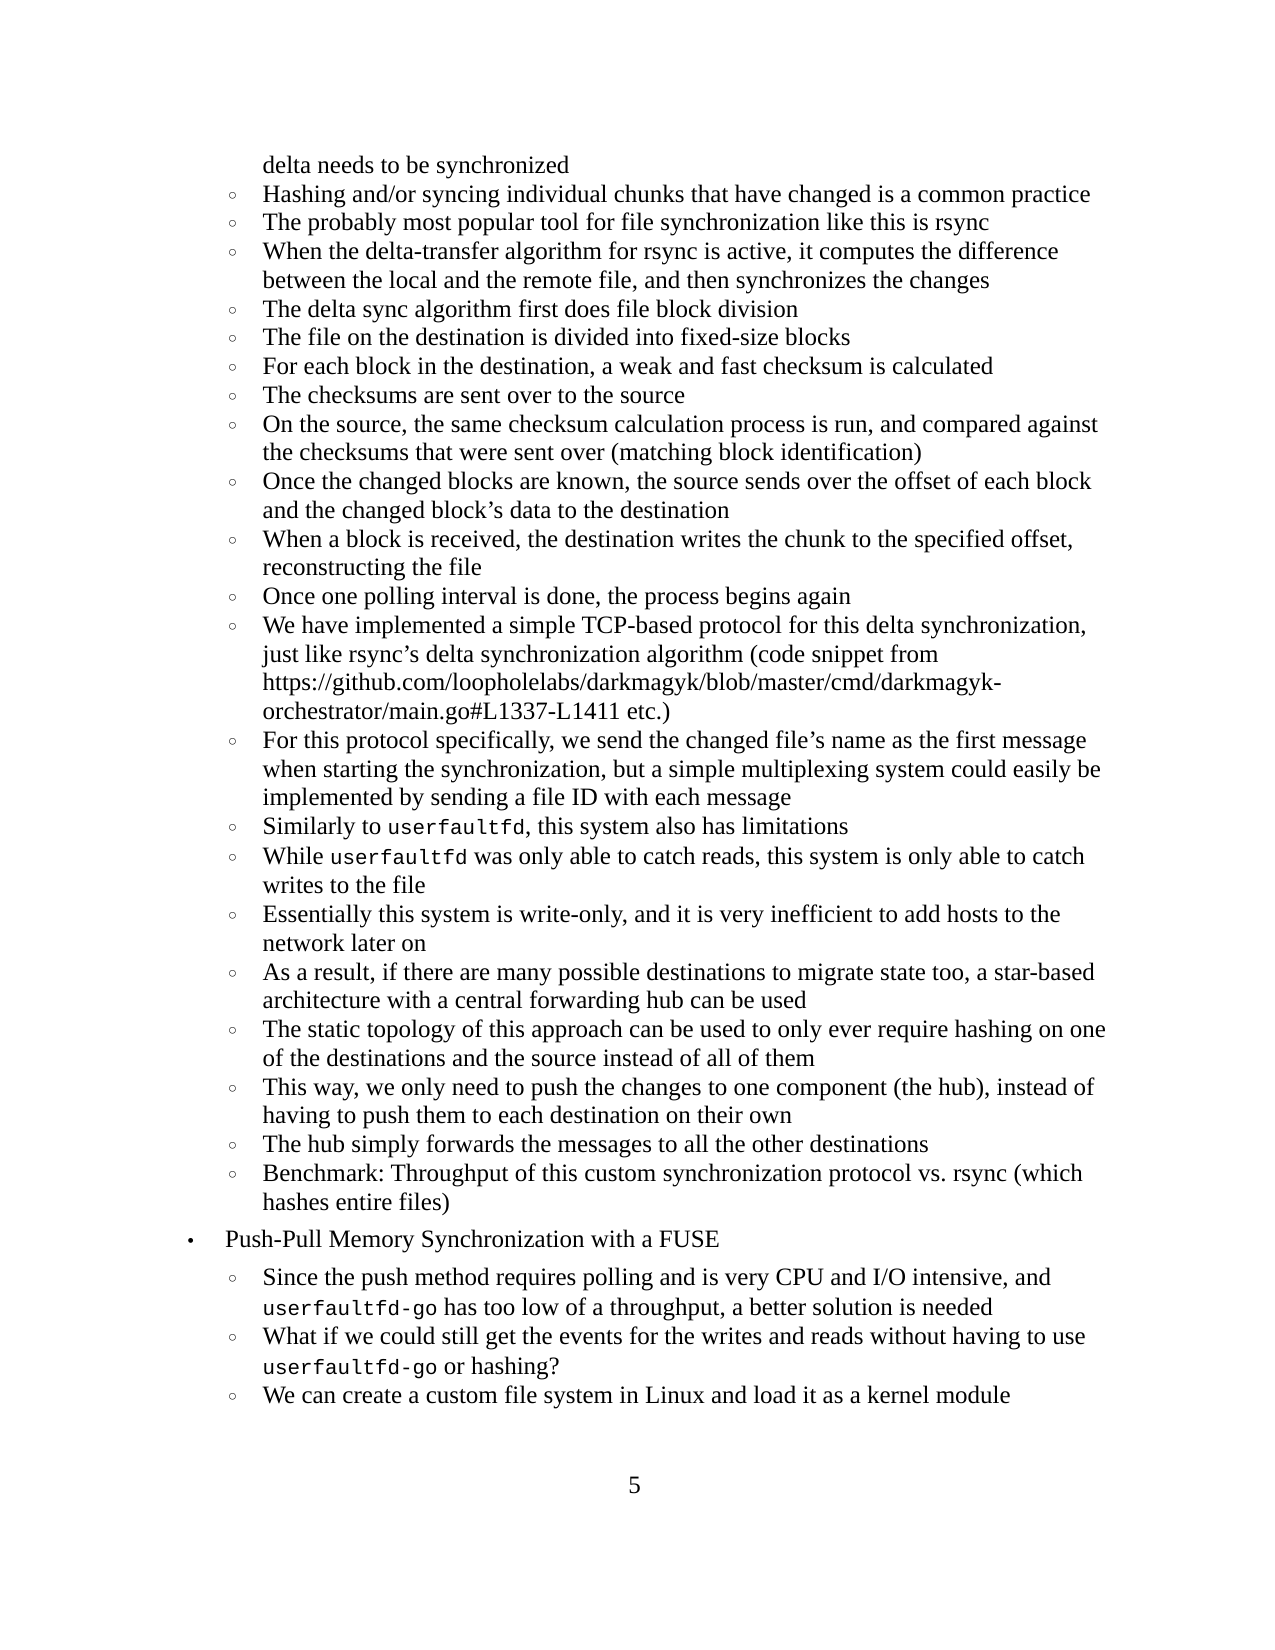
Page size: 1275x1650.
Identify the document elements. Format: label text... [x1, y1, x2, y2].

list Since the push method requires polling and is very CPU and I/O intensive, and userfaultfd-go has too low of a throughput, a better solution is needed [225, 1262, 1125, 1321]
list The delta sync algorithm first does file block division [225, 294, 1125, 322]
list Once one polling interval is done, the process begins again [225, 581, 1125, 610]
list delta needs to be synchronized [225, 150, 1125, 179]
list On the source, the same checksum calculation process is run, and compared against the checksums that were sent over (matching block identification) [225, 409, 1125, 466]
list Hashing and/or syncing individual chunks that have changed is a common practice [225, 179, 1125, 207]
list The hub simply forwards the messages to all the other destinations [225, 1129, 1125, 1158]
list This way, we only need to push the changes to one component (the hub), instead of having to push them to each destination on their own [225, 1072, 1125, 1129]
list Essentially this system is write-only, and it is very inefficient to add hosts to the network later on [225, 899, 1125, 957]
list When the delta-transfer algorithm for rsync is active, it computes the difference between the local and the remote file, and then synchronizes the changes [225, 236, 1125, 294]
list For this protocol specifically, we send the changed file’s name as the first message when starting the synchronization, but a simple multiplexing system could easily be implemented by sending a file ID with each message [225, 725, 1125, 811]
list We have implemented a simple TCP-based protocol for this delta synchronization, just like rsync’s delta synchronization algorithm (code snippet from https://github.com/loopholelabs/darkmagyk/blob/master/cmd/darkmagyk-orchestrator/main.go#L1337-L1411 etc.) [225, 610, 1125, 725]
list The checksums are sent over to the source [225, 380, 1125, 409]
list Benchmark: Throughput of this custom synchronization protocol vs. rsync (which hashes entire files) [225, 1158, 1125, 1215]
list As a result, if there are many possible destinations to migrate state too, a star-based architecture with a central forwarding hub can be used [225, 957, 1125, 1014]
list When a block is received, the destination writes the chunk to the specified offset, reconstructing the file [225, 524, 1125, 581]
list Once the changed blocks are known, the source sends over the offset of each block and the changed block’s data to the destination [225, 466, 1125, 524]
list The static topology of this approach can be used to only ever require hashing on one of the destinations and the source instead of all of them [225, 1014, 1125, 1072]
list The file on the destination is divided into fixed-size blocks [225, 322, 1125, 351]
list The probably most popular tool for file synchronization like this is rsync [225, 207, 1125, 236]
list While userfaultfd was only able to catch reads, this system is only able to catch writes to the file [225, 841, 1125, 899]
list We can create a custom file system in Linux and load it as a kernel module [225, 1380, 1125, 1409]
list What if we could still get the events for the writes and reads without having to use userfaultfd-go or hashing? [225, 1321, 1125, 1380]
list Push-Pull Memory Synchronization with a FUSE [187, 1224, 1125, 1253]
list For each block in the destination, a weak and fast checksum is calculated [225, 351, 1125, 380]
list Similarly to userfaultfd, this system also has limitations [225, 811, 1125, 841]
